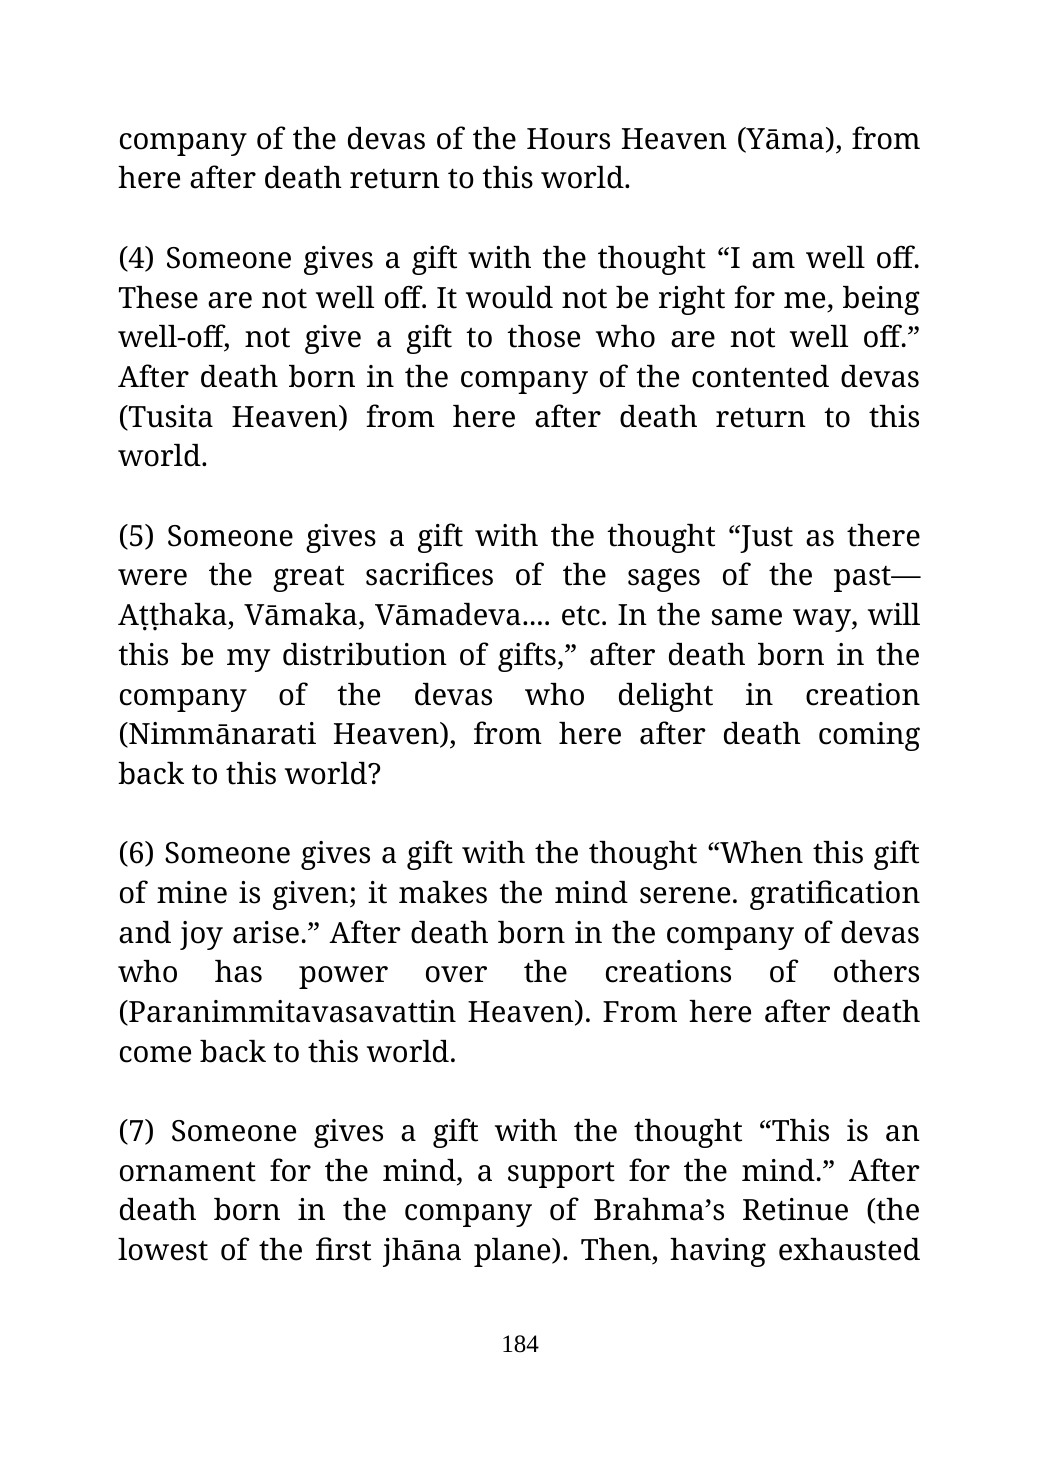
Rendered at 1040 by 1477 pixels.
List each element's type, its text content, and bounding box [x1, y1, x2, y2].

text company of the devas of the Hours Heaven (Yāma), from here after death return to this world. (4) Someone gives a gift with the thought “I am well off. These are not well off. It would not be right for me, being well-off, not give a gift to those who are not well off.” After death born in the company of the contented devas (Tusita Heaven) from here after death return to this world. (5) Someone gives a gift with the thought “Just as there were the great sacrifices of the sages of the past—Aṭṭhaka, Vāmaka, Vāmadeva.... etc. In the same way, will this be my distribution of gifts,” after death born in the company of the devas who delight in creation (Nimmānarati Heaven), from here after death coming back to this world? (6) Someone gives a gift with the thought “When this gift of mine is given; it makes the mind serene. gratification and joy arise.” After death born in the company of devas who has power over the creations of others (Paranimmitavasavattin Heaven). From here after death come back to this world. (7) Someone gives a gift with the thought “This is an ornament for the mind, a support for the mind.” After death born in the company of Brahma’s Retinue (the lowest of the first jhāna plane). Then, having exhausted [118, 118, 922, 1269]
